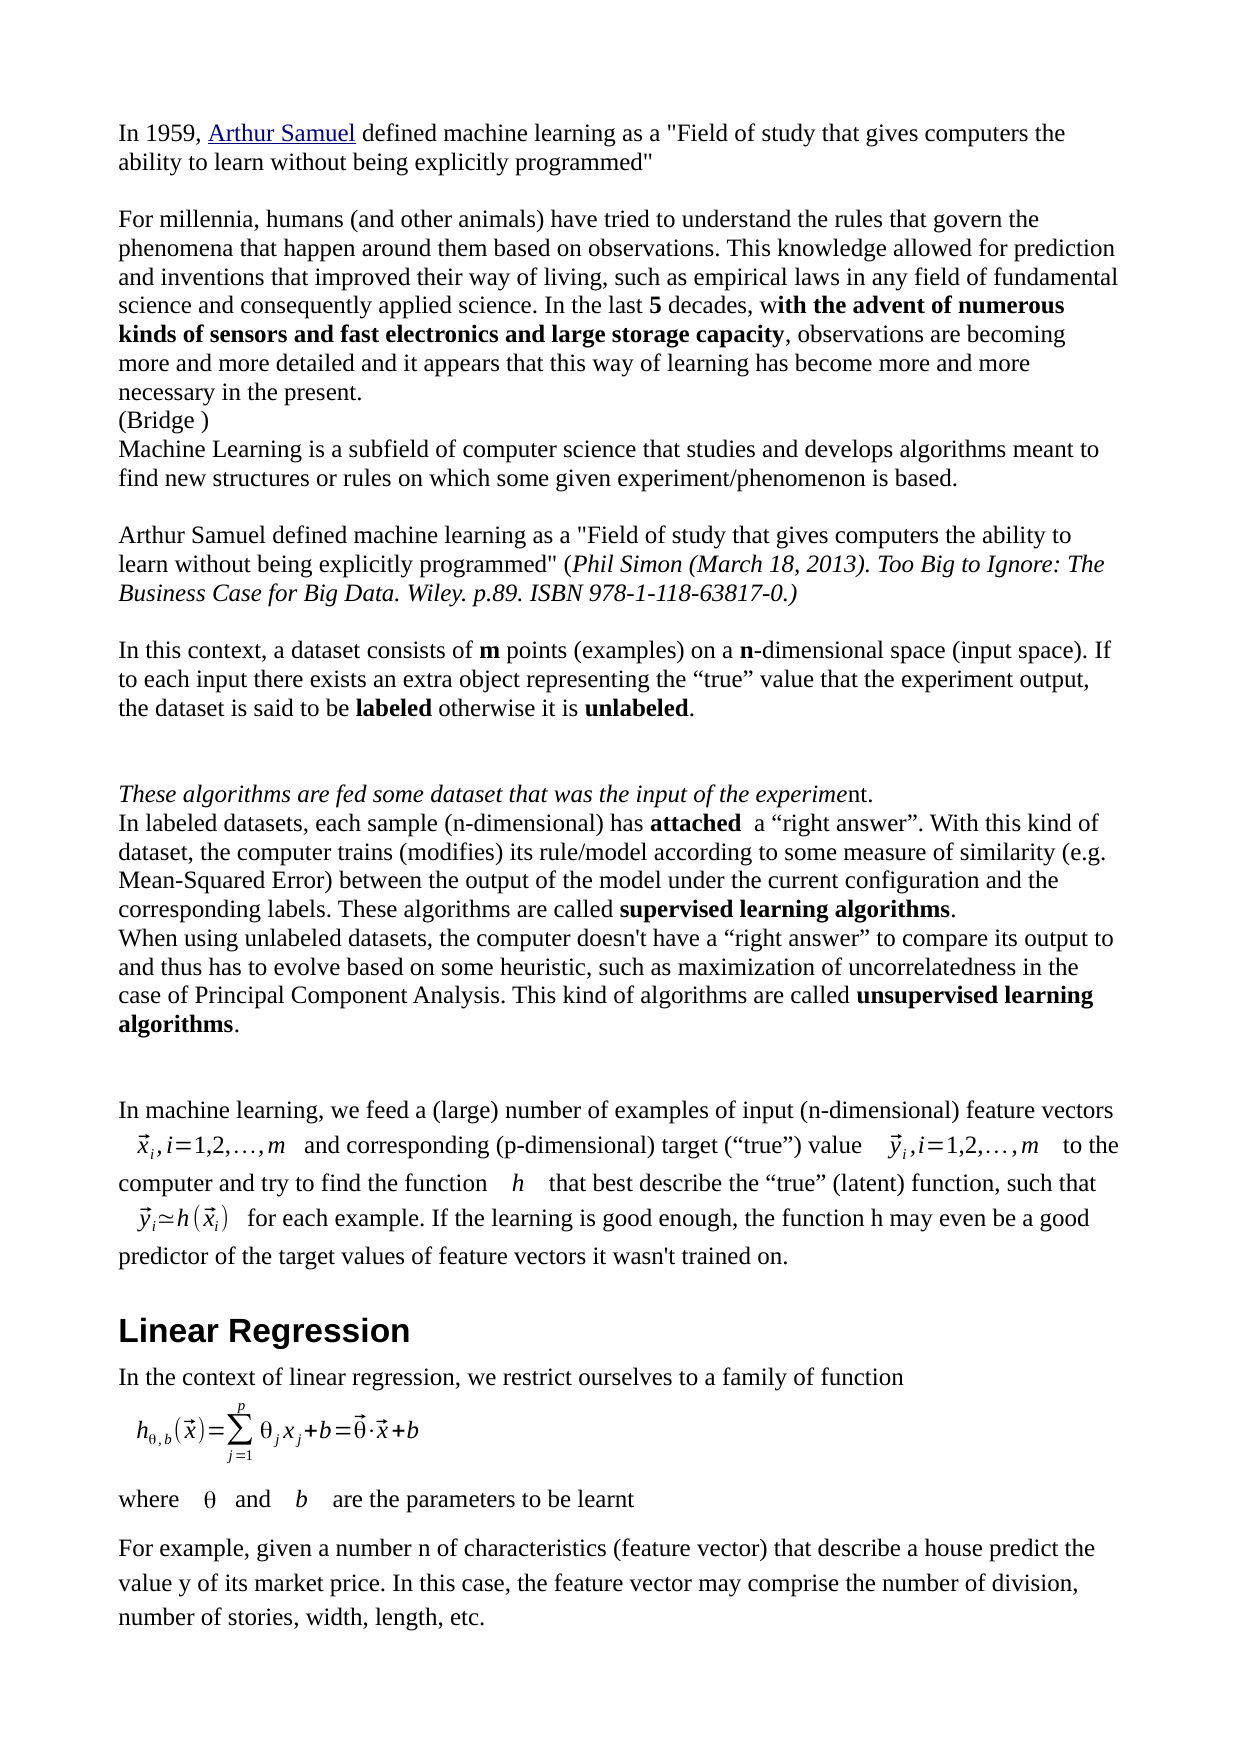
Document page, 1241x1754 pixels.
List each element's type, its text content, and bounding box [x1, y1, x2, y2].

text In the context of linear regression, we restrict ourselves to a family of function [118, 1362, 1122, 1464]
text (Bridge ) [118, 406, 1122, 434]
subtitle Linear Regression [118, 1311, 1122, 1349]
text In labeled datasets, each sample (n-dimensional) has attached a “right answer”. With this kind of dataset, the computer trains (modifies) its rule/model according to some measure of similarity (e.g. Mean-Squared Error) between the output of the model under the current configuration and the corresponding labels. These algorithms are called supervised learning algorithms. [118, 808, 1122, 923]
text When using unlabeled datasets, the computer doesn't have a “right answer” to compare its output to and thus has to evolve based on some heuristic, such as maximization of uncorrelatedness in the case of Principal Component Analysis. This kind of algorithms are called unsupervised learning algorithms. [118, 923, 1122, 1038]
text Arthur Samuel defined machine learning as a "Field of study that gives computers the ability to learn without being explicitly programmed" (Phil Simon (March 18, 2013). Too Big to Ignore: The Business Case for Big Data. Wiley. p.89. ISBN 978-1-118-63817-0.) [118, 521, 1122, 607]
text In machine learning, we feed a (large) number of examples of input (n-dimensional) feature vectors and corresponding (p-dimensional) target (“true”) value to the computer and try to find the function that best describe the “true” (latent) function, such that for each example. If the learning is good enough, the function h may even be a good predictor of the target values of feature vectors it wasn't trained on. [118, 1096, 1122, 1270]
text For example, given a number n of characteristics (feature vector) that describe a house predict the value y of its market price. In this case, the feature vector may comprise the number of division, number of stories, width, length, etc. [118, 1533, 1122, 1631]
text Machine Learning is a subfield of computer science that studies and develops algorithms meant to find new structures or rules on which some given experiment/phenomenon is based. [118, 434, 1122, 492]
text where and are the parameters to be learnt [118, 1484, 1122, 1513]
text In this context, a dataset consists of m points (examples) on a n-dimensional space (input space). If to each input there exists an extra object representing the “true” value that the experiment output, the dataset is said to be labeled otherwise it is unlabeled. [118, 636, 1122, 722]
text For millennia, humans (and other animals) have tried to understand the rules that govern the phenomena that happen around them based on observations. This knowledge allowed for prediction and inventions that improved their way of living, such as empirical laws in any field of fundamental science and consequently applied science. In the last 5 decades, with the advent of numerous kinds of sensors and fast electronics and large storage capacity, observations are becoming more and more detailed and it appears that this way of learning has become more and more necessary in the present. [118, 204, 1122, 406]
text These algorithms are fed some dataset that was the input of the experiment. [118, 779, 1122, 808]
text In 1959, Arthur Samuel defined machine learning as a "Field of study that gives computers the ability to learn without being explicitly programmed" [118, 118, 1122, 176]
